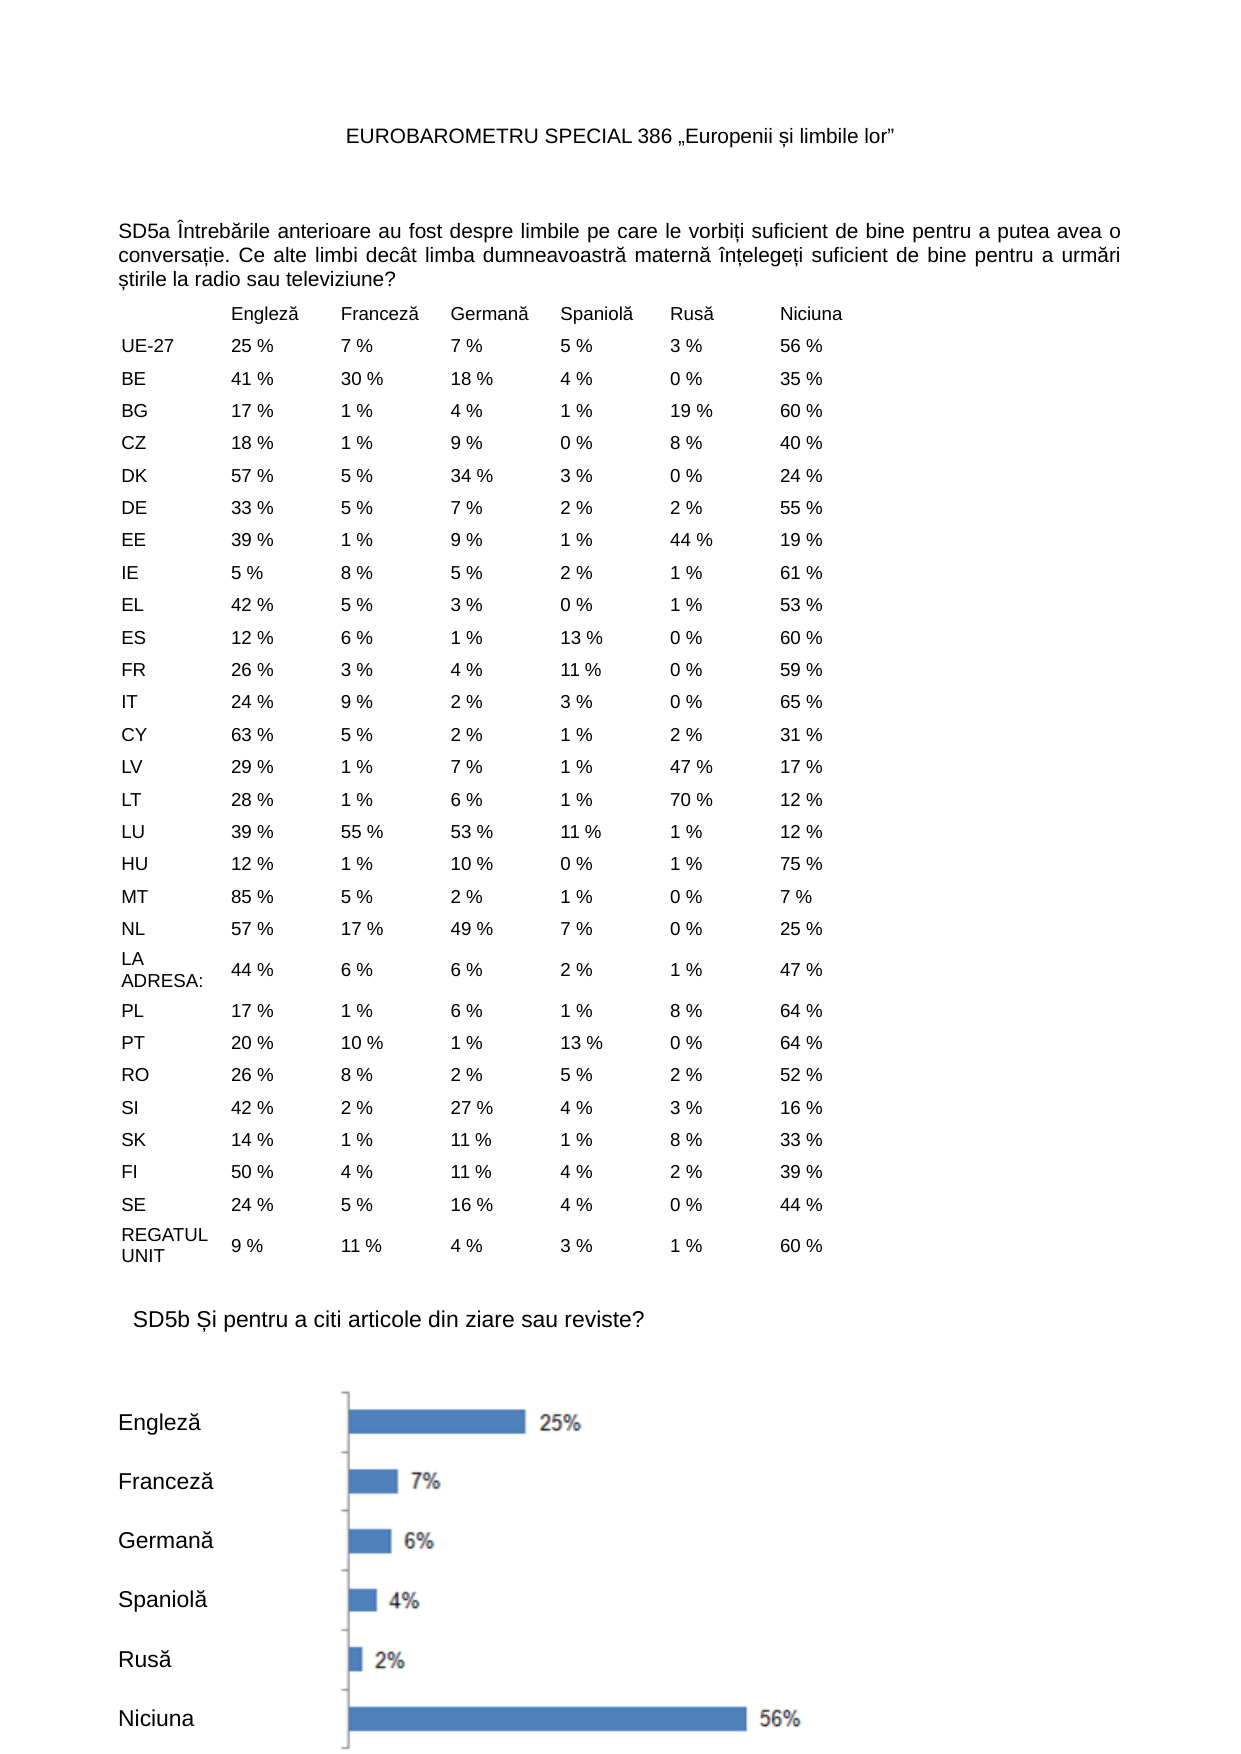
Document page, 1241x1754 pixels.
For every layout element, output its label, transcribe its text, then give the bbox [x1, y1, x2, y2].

table_cell 8 % [667, 994, 777, 1026]
table_cell 3 % [338, 654, 447, 686]
table_cell 17 % [338, 913, 447, 945]
table_cell 0 % [667, 686, 777, 718]
table_header Germană [448, 297, 557, 329]
table_cell 60 % [777, 1221, 887, 1270]
table_cell 3 % [667, 1091, 777, 1123]
table_cell ES [118, 621, 228, 653]
table_cell 0 % [557, 427, 667, 459]
table_cell 8 % [338, 556, 447, 589]
table_cell 30 % [338, 362, 447, 394]
table_cell SE [118, 1188, 228, 1221]
table_cell 11 % [557, 654, 667, 686]
table_cell 25 % [228, 330, 338, 362]
table_cell 4 % [557, 1091, 667, 1123]
table_cell 1 % [557, 1124, 667, 1156]
table_cell 12 % [777, 815, 887, 848]
table_cell 3 % [557, 459, 667, 491]
table_cell 4 % [338, 1156, 447, 1188]
table_cell 10 % [338, 1026, 447, 1059]
table_cell 1 % [338, 1124, 447, 1156]
table_cell 1 % [667, 848, 777, 880]
table_cell 1 % [667, 945, 777, 994]
table_cell 4 % [448, 654, 557, 686]
table_cell 1 % [338, 524, 447, 556]
table_cell 2 % [557, 491, 667, 524]
table_cell 1 % [667, 815, 777, 848]
table_cell 75 % [777, 848, 887, 880]
table_cell 0 % [667, 459, 777, 491]
table_cell 9 % [448, 524, 557, 556]
table_header [118, 297, 228, 329]
table_cell 64 % [777, 1026, 887, 1059]
table_cell 1 % [557, 718, 667, 751]
table_cell 39 % [228, 815, 338, 848]
table_cell 3 % [667, 330, 777, 362]
table_cell HU [118, 848, 228, 880]
table_cell 59 % [777, 654, 887, 686]
table_cell 0 % [667, 1026, 777, 1059]
table_cell 11 % [448, 1124, 557, 1156]
table_cell FI [118, 1156, 228, 1188]
table_cell 5 % [338, 491, 447, 524]
table_cell 0 % [557, 589, 667, 621]
table_cell 24 % [777, 459, 887, 491]
table_cell 47 % [667, 751, 777, 783]
table_cell IE [118, 556, 228, 589]
table_cell 8 % [667, 427, 777, 459]
table_cell 1 % [557, 524, 667, 556]
table_cell 4 % [557, 362, 667, 394]
table_cell 2 % [448, 1059, 557, 1091]
table_cell 61 % [777, 556, 887, 589]
table_cell UE-27 [118, 330, 228, 362]
table_cell 5 % [448, 556, 557, 589]
table_cell 65 % [777, 686, 887, 718]
table_cell 2 % [667, 718, 777, 751]
table_cell 17 % [777, 751, 887, 783]
table_cell 12 % [777, 783, 887, 815]
table_cell 57 % [228, 459, 338, 491]
table_header Engleză [228, 297, 338, 329]
table_cell 9 % [448, 427, 557, 459]
table_cell 44 % [228, 945, 338, 994]
table_cell 6 % [448, 945, 557, 994]
table_cell 19 % [777, 524, 887, 556]
table_cell 2 % [667, 1156, 777, 1188]
table_cell MT [118, 880, 228, 913]
table_cell 60 % [777, 394, 887, 427]
table_cell DK [118, 459, 228, 491]
table_cell 8 % [667, 1124, 777, 1156]
table_cell 63 % [228, 718, 338, 751]
table_cell 39 % [228, 524, 338, 556]
table_cell 9 % [228, 1221, 338, 1270]
table_header Rusă [667, 297, 777, 329]
table_cell 52 % [777, 1059, 887, 1091]
table_header Franceză [338, 297, 447, 329]
table_cell 0 % [667, 654, 777, 686]
table_cell 27 % [448, 1091, 557, 1123]
table_cell 0 % [667, 621, 777, 653]
table_cell 5 % [228, 556, 338, 589]
table_cell 17 % [228, 994, 338, 1026]
table_cell 2 % [448, 718, 557, 751]
table_cell 7 % [448, 330, 557, 362]
table_cell 42 % [228, 589, 338, 621]
table_cell 1 % [557, 751, 667, 783]
table_cell 29 % [228, 751, 338, 783]
table_cell 5 % [338, 1188, 447, 1221]
table_cell PL [118, 994, 228, 1026]
table_cell 4 % [557, 1188, 667, 1221]
table_cell LU [118, 815, 228, 848]
table_cell 13 % [557, 621, 667, 653]
table_cell EE [118, 524, 228, 556]
table_cell 25 % [777, 913, 887, 945]
table_cell 60 % [777, 621, 887, 653]
table_cell 57 % [228, 913, 338, 945]
table_cell 1 % [338, 394, 447, 427]
table_cell RO [118, 1059, 228, 1091]
table_cell 0 % [667, 1188, 777, 1221]
table_cell 40 % [777, 427, 887, 459]
table_cell 2 % [557, 945, 667, 994]
table_cell 1 % [338, 751, 447, 783]
table_cell BG [118, 394, 228, 427]
table_cell 5 % [338, 589, 447, 621]
table_cell 2 % [557, 556, 667, 589]
table_cell 1 % [667, 1221, 777, 1270]
table_cell 1 % [557, 394, 667, 427]
table_cell 33 % [228, 491, 338, 524]
table_header Niciuna [777, 297, 887, 329]
table_cell EL [118, 589, 228, 621]
table_cell 35 % [777, 362, 887, 394]
table_cell 1 % [448, 1026, 557, 1059]
table_cell SK [118, 1124, 228, 1156]
table_cell 0 % [667, 880, 777, 913]
table_cell 44 % [777, 1188, 887, 1221]
table_cell 14 % [228, 1124, 338, 1156]
table_cell 16 % [448, 1188, 557, 1221]
table_cell 3 % [557, 1221, 667, 1270]
table_cell LA ADRESA: [118, 945, 228, 994]
table_cell 16 % [777, 1091, 887, 1123]
table_cell FR [118, 654, 228, 686]
table_cell 7 % [448, 751, 557, 783]
table_cell 41 % [228, 362, 338, 394]
table_cell 11 % [448, 1156, 557, 1188]
table_cell 1 % [338, 783, 447, 815]
table_cell 0 % [667, 913, 777, 945]
table_cell 55 % [338, 815, 447, 848]
table_cell LV [118, 751, 228, 783]
table_cell 11 % [557, 815, 667, 848]
table_cell 7 % [338, 330, 447, 362]
table_cell 3 % [448, 589, 557, 621]
table_cell 5 % [338, 880, 447, 913]
table_cell 31 % [777, 718, 887, 751]
table_cell LT [118, 783, 228, 815]
table_cell 24 % [228, 686, 338, 718]
text SD5a Întrebările anterioare au fost despre limbile pe care le vorbiți suficient de bine pentru a putea avea o conversație. Ce alte limbi decât limba dumneavoastră maternă înțelegeți suficient de bine pentru a urmări știrile la radio sau televiziune? [118, 219, 1122, 291]
table_cell 1 % [557, 994, 667, 1026]
table_cell 44 % [667, 524, 777, 556]
table_cell 0 % [667, 362, 777, 394]
table_cell 0 % [557, 848, 667, 880]
table_cell 13 % [557, 1026, 667, 1059]
table_cell 4 % [448, 1221, 557, 1270]
table_cell 6 % [448, 783, 557, 815]
table_cell 26 % [228, 1059, 338, 1091]
table_cell 2 % [667, 1059, 777, 1091]
table_cell 85 % [228, 880, 338, 913]
table_cell 12 % [228, 848, 338, 880]
table_cell REGATUL UNIT [118, 1221, 228, 1270]
table_cell 2 % [448, 880, 557, 913]
table_cell 28 % [228, 783, 338, 815]
table_cell PT [118, 1026, 228, 1059]
table_cell 49 % [448, 913, 557, 945]
table_cell 42 % [228, 1091, 338, 1123]
table_cell 33 % [777, 1124, 887, 1156]
table_cell 6 % [338, 621, 447, 653]
table_cell 2 % [448, 686, 557, 718]
table_cell 7 % [448, 491, 557, 524]
table_cell 7 % [557, 913, 667, 945]
table_cell 34 % [448, 459, 557, 491]
table_cell 9 % [338, 686, 447, 718]
table_cell 1 % [557, 880, 667, 913]
table_cell 1 % [557, 783, 667, 815]
table_cell 1 % [338, 427, 447, 459]
table_cell 5 % [557, 1059, 667, 1091]
table_cell 56 % [777, 330, 887, 362]
table_cell 24 % [228, 1188, 338, 1221]
table_cell 12 % [228, 621, 338, 653]
table_cell 11 % [338, 1221, 447, 1270]
table_cell 1 % [667, 556, 777, 589]
table_cell 17 % [228, 394, 338, 427]
table_cell 1 % [667, 589, 777, 621]
table_cell 5 % [338, 718, 447, 751]
table_cell 2 % [338, 1091, 447, 1123]
table_cell 20 % [228, 1026, 338, 1059]
table_cell 19 % [667, 394, 777, 427]
table_cell 47 % [777, 945, 887, 994]
table_cell 18 % [228, 427, 338, 459]
table_cell 26 % [228, 654, 338, 686]
table_cell 50 % [228, 1156, 338, 1188]
picture [334, 1371, 813, 1754]
table_cell 1 % [338, 994, 447, 1026]
table_cell NL [118, 913, 228, 945]
table_cell CY [118, 718, 228, 751]
table_cell 70 % [667, 783, 777, 815]
table_cell 18 % [448, 362, 557, 394]
table_cell 8 % [338, 1059, 447, 1091]
table_cell 5 % [338, 459, 447, 491]
table_cell 1 % [448, 621, 557, 653]
table_cell DE [118, 491, 228, 524]
table_cell 10 % [448, 848, 557, 880]
table_cell 39 % [777, 1156, 887, 1188]
table_cell 3 % [557, 686, 667, 718]
table_cell 5 % [557, 330, 667, 362]
table_cell BE [118, 362, 228, 394]
table_cell 6 % [338, 945, 447, 994]
table_cell 53 % [448, 815, 557, 848]
table_cell 4 % [448, 394, 557, 427]
table_cell 64 % [777, 994, 887, 1026]
table_cell 4 % [557, 1156, 667, 1188]
table_cell CZ [118, 427, 228, 459]
table_header Spaniolă [557, 297, 667, 329]
table_cell 53 % [777, 589, 887, 621]
table_cell 55 % [777, 491, 887, 524]
table_cell 6 % [448, 994, 557, 1026]
table_cell IT [118, 686, 228, 718]
table_cell 2 % [667, 491, 777, 524]
table_cell 1 % [338, 848, 447, 880]
table_cell SI [118, 1091, 228, 1123]
table_cell 7 % [777, 880, 887, 913]
